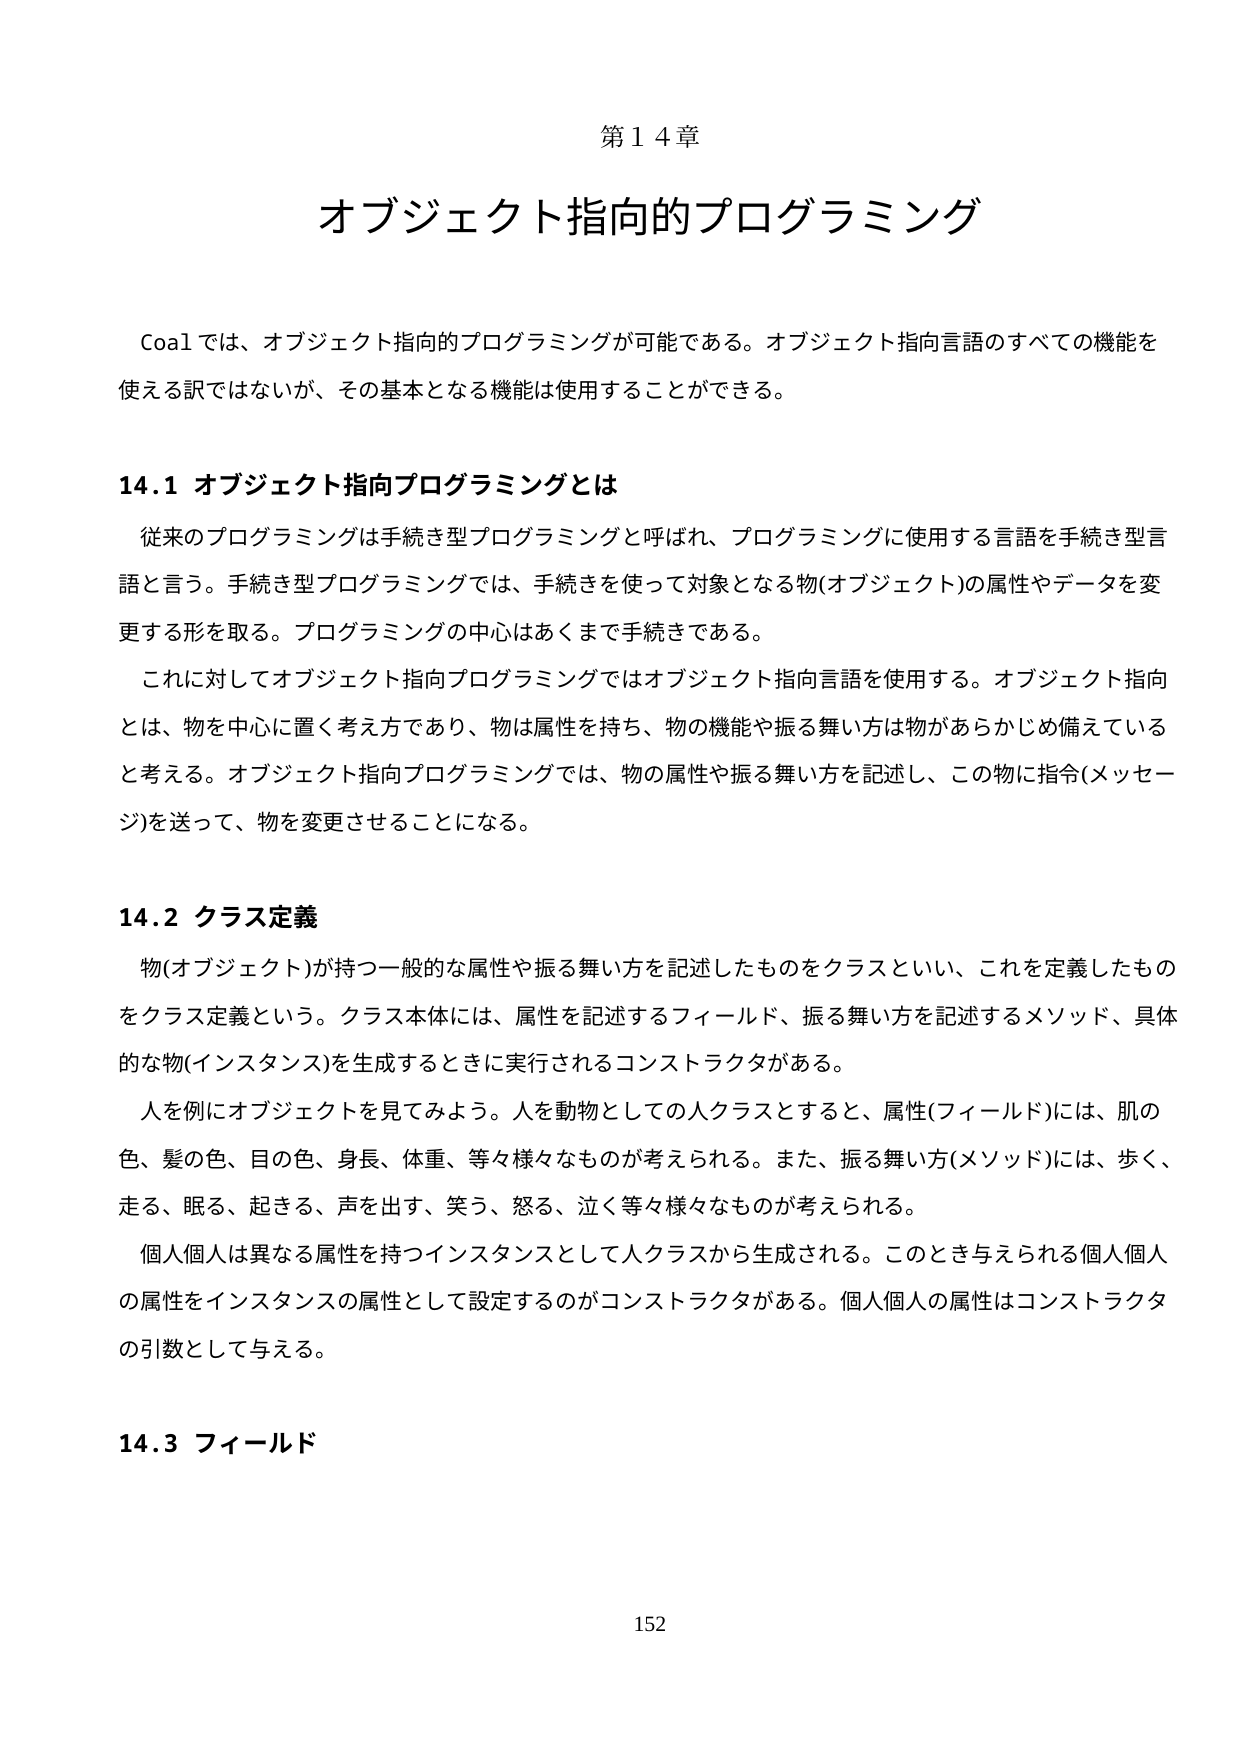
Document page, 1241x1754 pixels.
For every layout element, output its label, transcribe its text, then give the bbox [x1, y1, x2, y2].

text 従来のプログラミングは手続き型プログラミングと呼ばれ、プログラミングに使用する言語を手続き型言語と言う。手続き型プログラミングでは、手続きを使って対象となる物(オブジェクト)の属性やデータを変更する形を取る。プログラミングの中心はあくまで手続きである。 [118, 519, 1181, 646]
text 人を例にオブジェクトを見てみよう。人を動物としての人クラスとすると、属性(フィールド)には、肌の色、髪の色、目の色、身長、体重、等々様々なものが考えられる。また、振る舞い方(メソッド)には、歩く、走る、眠る、起きる、声を出す、笑う、怒る、泣く等々様々なものが考えられる。 [118, 1094, 1181, 1221]
text オブジェクト指向的プログラミング [118, 184, 1181, 244]
text 第１４章 [118, 118, 1181, 154]
text 個人個人は異なる属性を持つインスタンスとして人クラスから生成される。このとき与えられる個人個人の属性をインスタンスの属性として設定するのがコンストラクタがある。個人個人の属性はコンストラクタの引数として与える。 [118, 1237, 1181, 1363]
text これに対してオブジェクト指向プログラミングではオブジェクト指向言語を使用する。オブジェクト指向とは、物を中心に置く考え方であり、物は属性を持ち、物の機能や振る舞い方は物があらかじめ備えていると考える。オブジェクト指向プログラミングでは、物の属性や振る舞い方を記述し、この物に指令(メッセージ)を送って、物を変更させることになる。 [118, 662, 1181, 836]
text 14.2 クラス定義 [118, 897, 1181, 933]
text Coalでは、オブジェクト指向的プログラミングが可能である。オブジェクト指向言語のすべての機能を使える訳ではないが、その基本となる機能は使用することができる。 [118, 325, 1181, 404]
text 14.3 フィールド [118, 1424, 1181, 1460]
text 14.1 オブジェクト指向プログラミングとは [118, 465, 1181, 501]
text 物(オブジェクト)が持つ一般的な属性や振る舞い方を記述したものをクラスといい、これを定義したものをクラス定義という。クラス本体には、属性を記述するフィールド、振る舞い方を記述するメソッド、具体的な物(インスタンス)を生成するときに実行されるコンストラクタがある。 [118, 951, 1181, 1078]
